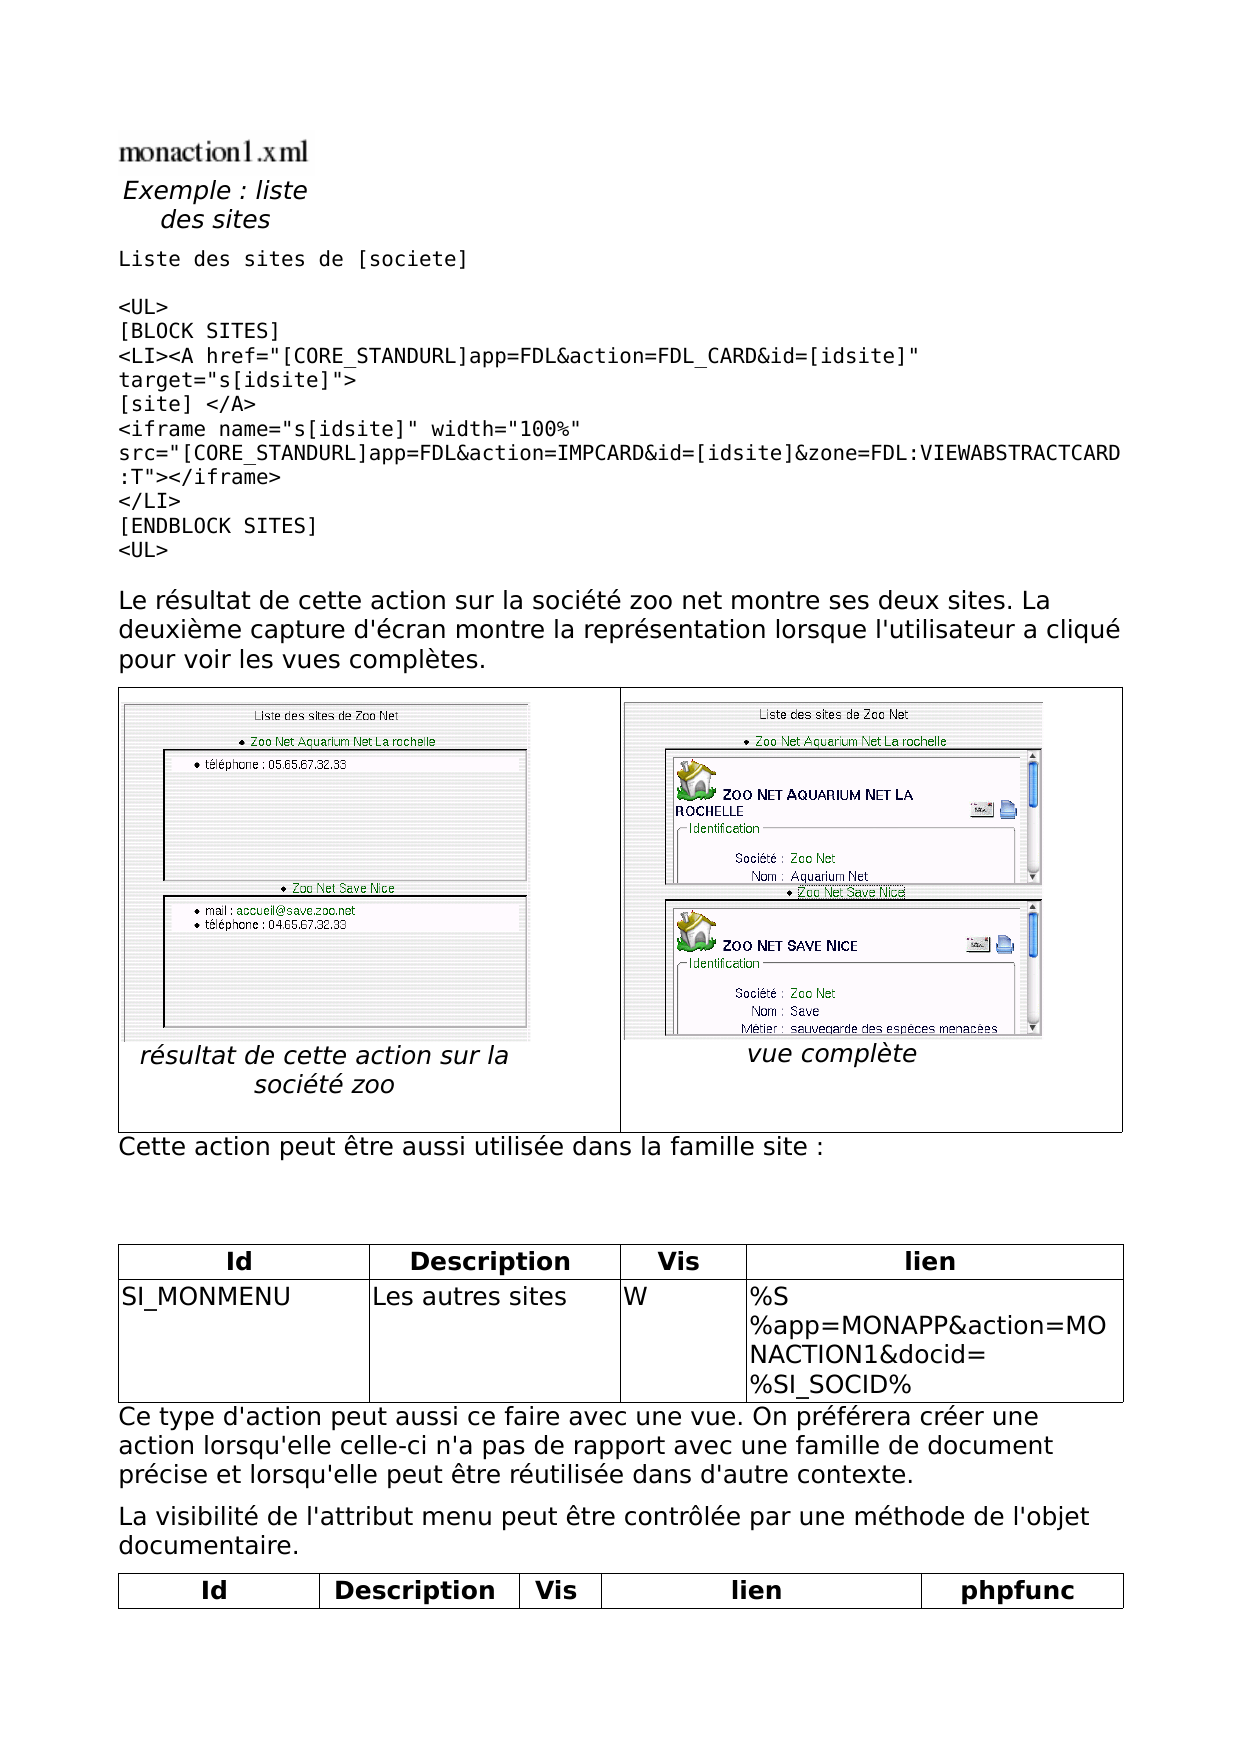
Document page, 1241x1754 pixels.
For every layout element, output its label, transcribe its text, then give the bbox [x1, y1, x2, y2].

text La visibilité de l'attribut menu peut être contrôlée par une méthode de l'objet documentaire. [118, 1502, 1122, 1560]
text Exemple : liste des sites [118, 176, 315, 234]
table_header lien [602, 1574, 921, 1608]
text Le résultat de cette action sur la société zoo net montre ses deux sites. La deuxième capture d'écran montre la représentation lorsque l'utilisateur a cliqué pour voir les vues complètes. [118, 587, 1122, 674]
picture [622, 702, 1044, 1040]
table_header Id [119, 1574, 319, 1608]
table_cell Les autres sites [370, 1280, 620, 1402]
text Cette action peut être aussi utilisée dans la famille site : [118, 1133, 1122, 1161]
picture [118, 130, 315, 176]
table_header Id [119, 1245, 369, 1279]
table_header [621, 688, 1122, 1132]
picture [121, 702, 531, 1042]
table_header lien [747, 1245, 1123, 1279]
table_cell %S%app=MONAPP&action=MONACTION1&docid=%SI_SOCID% [747, 1280, 1123, 1402]
text Liste des sites de [societe] <UL> [BLOCK SITES] <LI><A href="[CORE_STANDURL]app=FDL&action=FDL_CARD&id=[idsite]" target="s[idsite]"> [site] </A> <iframe name="s[idsite]" width="100%" src="[CORE_STANDURL]app=FDL&action=IMPCARD&id=[idsite]&zone=FDL:VIEWABSTRACTCARD:T"></iframe> </LI> [ENDBLOCK SITES] <UL> [118, 247, 1122, 587]
table_header Vis [520, 1574, 601, 1608]
table_header Description [370, 1245, 620, 1279]
table_header Vis [621, 1245, 746, 1279]
table_cell W [621, 1280, 746, 1402]
table_header Description [320, 1574, 519, 1608]
table_cell SI_MONMENU [119, 1280, 369, 1402]
table_header [119, 688, 620, 1132]
table_header phpfunc [922, 1574, 1123, 1608]
text Ce type d'action peut aussi ce faire avec une vue. On préférera créer une action lorsqu'elle celle-ci n'a pas de rapport avec une famille de document précise et lorsqu'elle peut être réutilisée dans d'autre contexte. [118, 1403, 1122, 1489]
